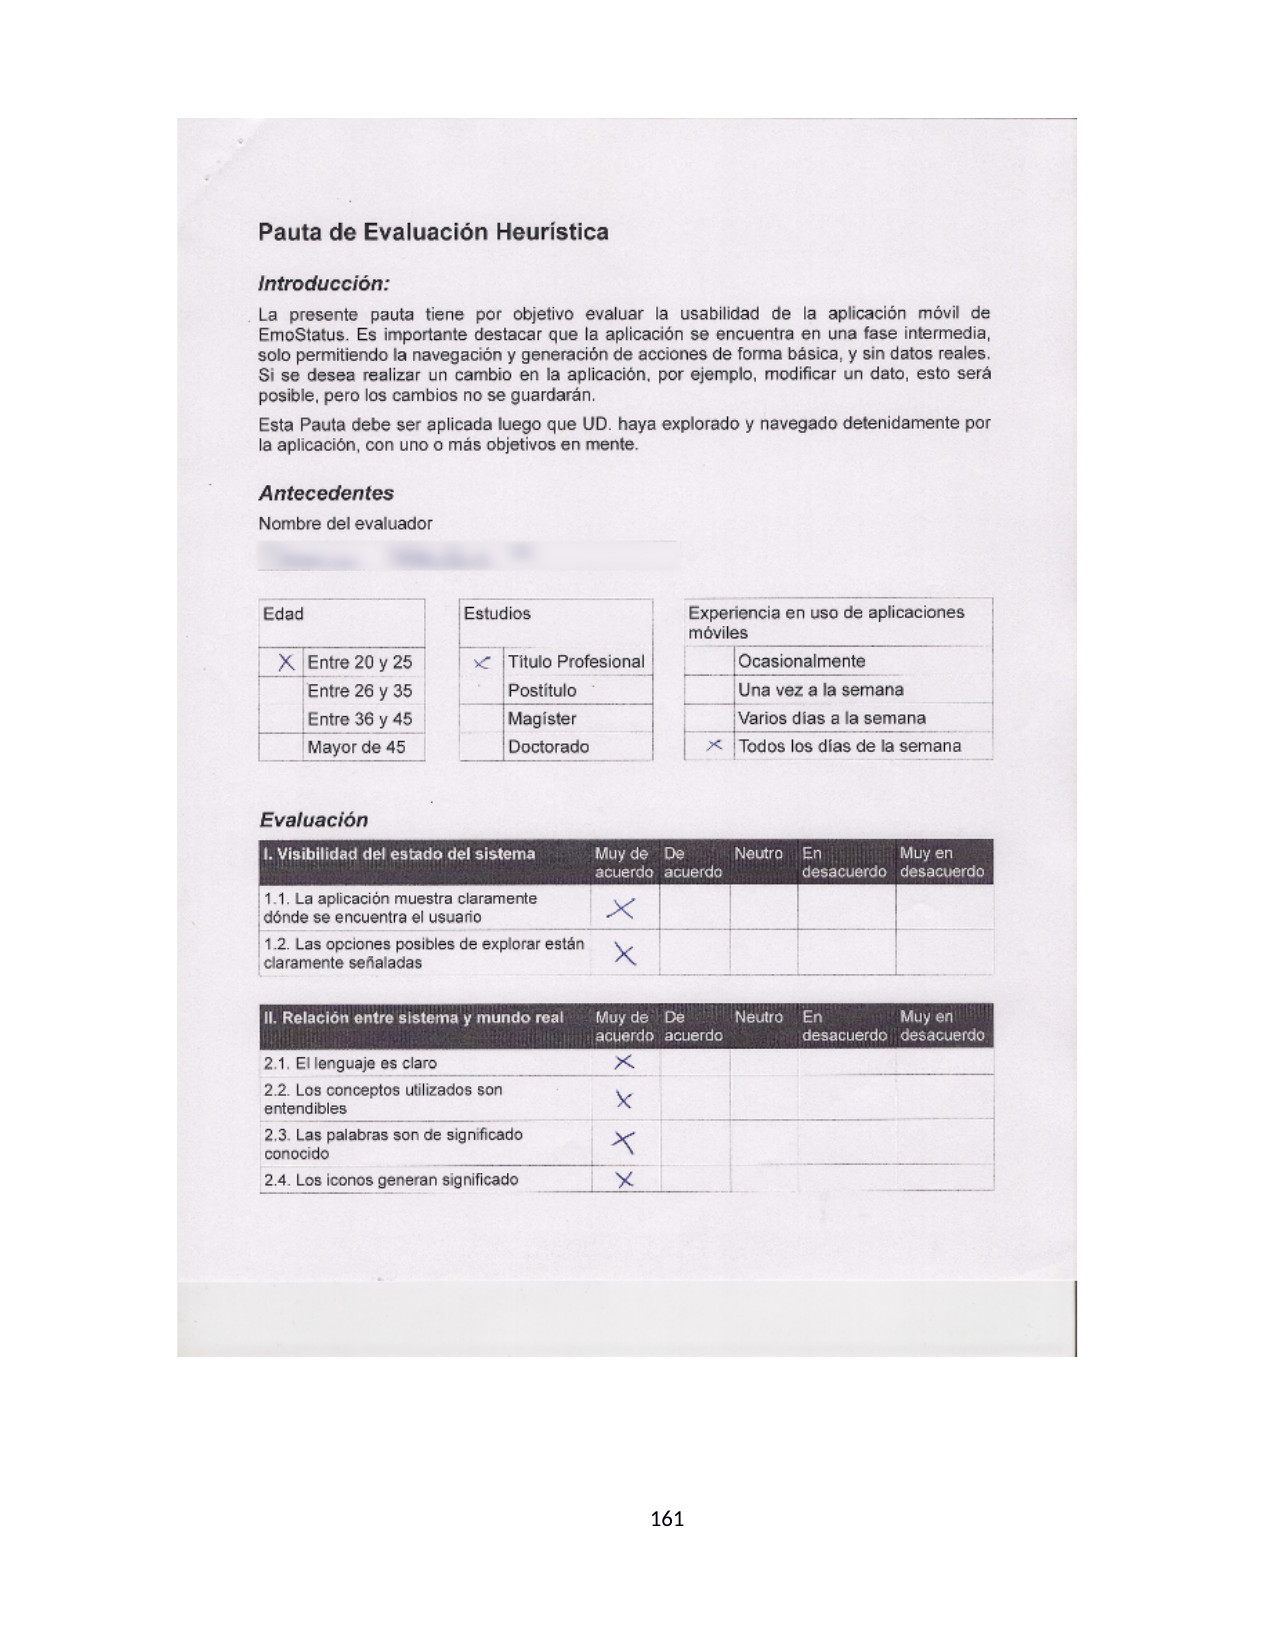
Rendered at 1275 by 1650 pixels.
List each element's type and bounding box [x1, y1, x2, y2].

picture [177, 118, 1078, 1357]
